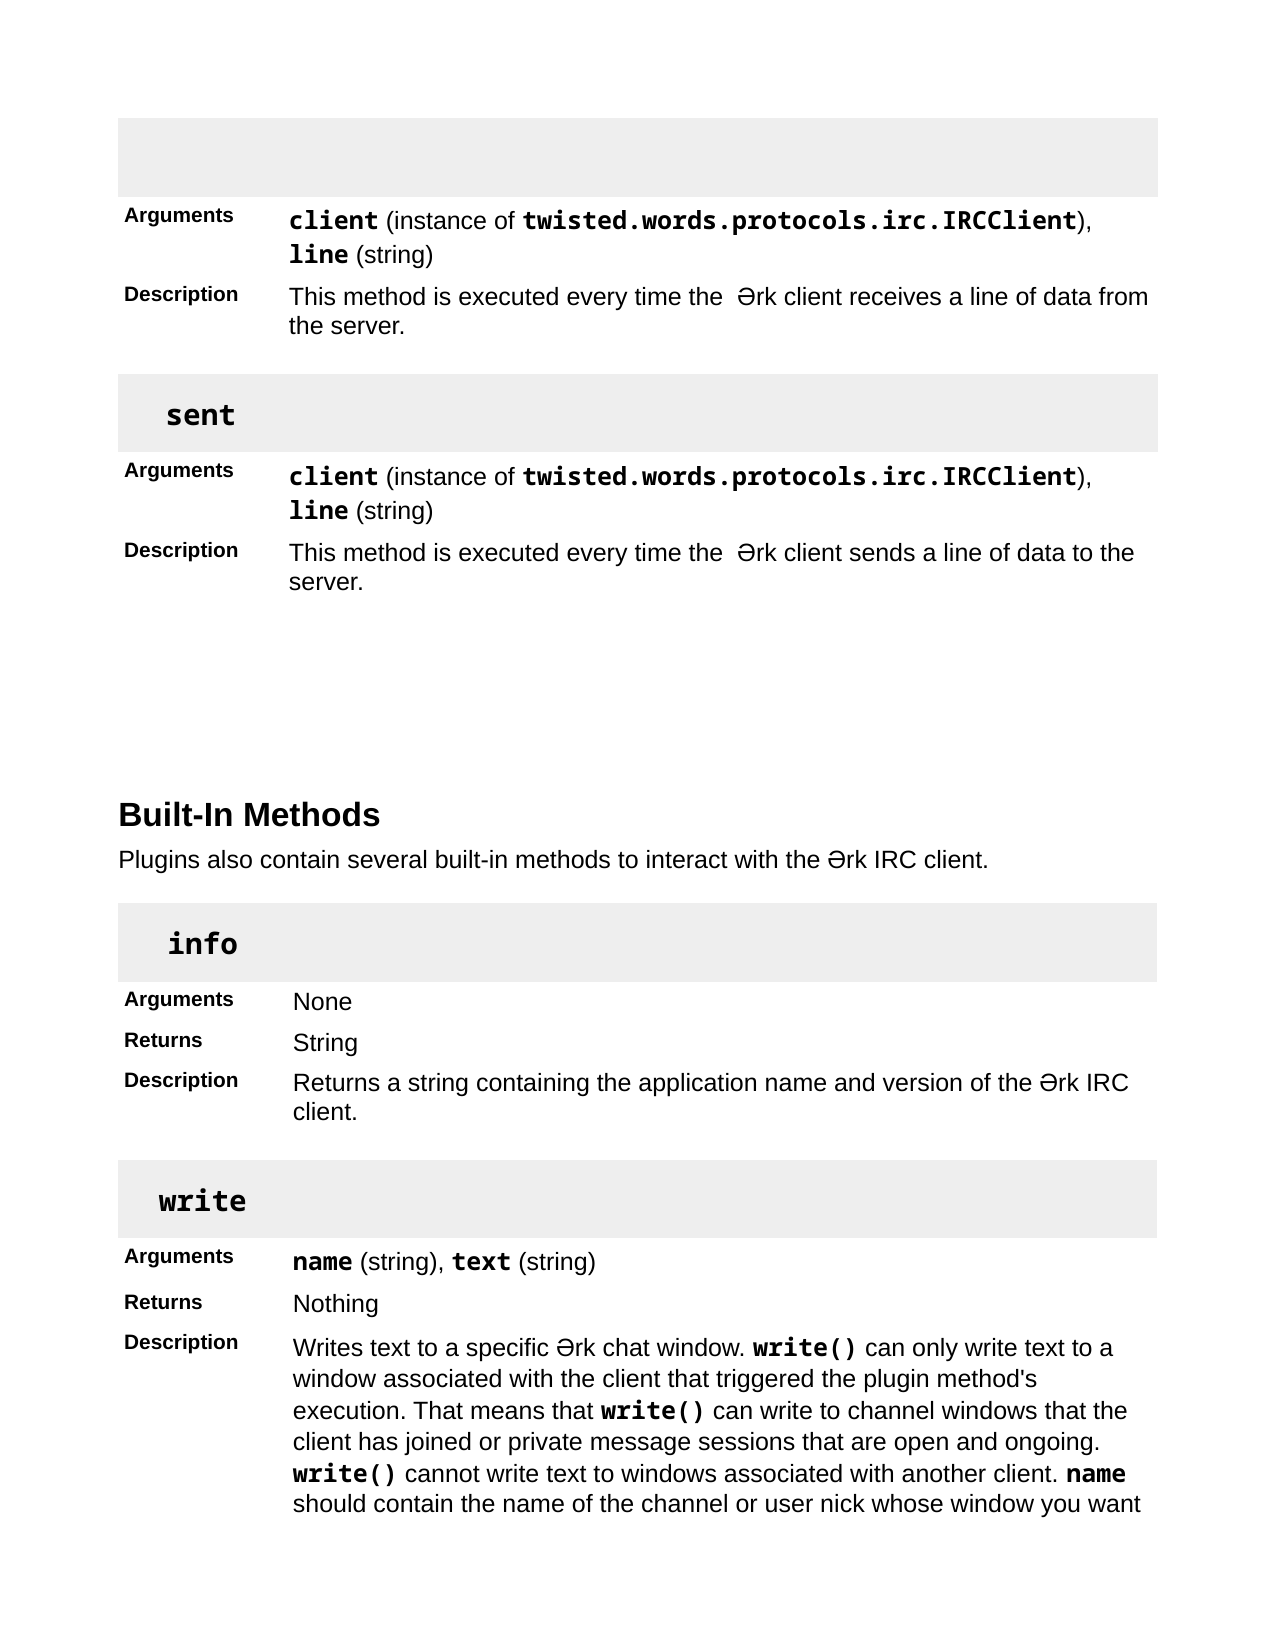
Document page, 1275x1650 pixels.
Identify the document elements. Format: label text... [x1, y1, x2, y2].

table_cell Arguments [118, 1238, 287, 1284]
table_cell name (string), text (string) [287, 1238, 1157, 1284]
table_header [287, 903, 1157, 982]
table_cell Description [118, 276, 283, 345]
table_cell Returns a string containing the application name and version of the Ərk IRC client. [287, 1062, 1157, 1131]
table_cell client (instance of twisted.words.protocols.irc.IRCClient), line (string) [283, 453, 1158, 532]
table_cell client (instance of twisted.words.protocols.irc.IRCClient), line (string) [283, 197, 1158, 276]
table_header [287, 1160, 1157, 1238]
table_cell Arguments [118, 982, 287, 1022]
table_header [283, 118, 1158, 197]
text Plugins also contain several built-in methods to interact with the Ərk IRC client. [118, 846, 1157, 874]
table_header sent [118, 374, 283, 452]
table_cell String [287, 1022, 1157, 1062]
table_header [118, 118, 283, 197]
table_cell This method is executed every time the Ərk client sends a line of data to the server. [283, 532, 1158, 601]
table_header write [118, 1160, 287, 1238]
table_cell Returns [118, 1022, 287, 1062]
table_cell Arguments [118, 197, 283, 276]
table_cell Returns [118, 1284, 287, 1324]
table_cell None [287, 982, 1157, 1022]
table_cell Nothing [287, 1284, 1157, 1324]
subtitle Built-In Methods [118, 794, 1157, 833]
table_header [283, 374, 1158, 452]
table_cell Description [118, 1324, 287, 1524]
table_cell Description [118, 532, 283, 601]
table_cell Writes text to a specific Ərk chat window. write() can only write text to a window associated with the client that triggered the plugin method's execution. That means that write() can write to channel windows that the client has joined or private message sessions that are open and ongoing. write() cannot write text to windows associated with another client. name should contain the name of the channel or user nick whose window you want [287, 1324, 1157, 1524]
table_header info [118, 903, 287, 982]
table_cell Arguments [118, 453, 283, 532]
table_cell Description [118, 1062, 287, 1131]
table_cell This method is executed every time the Ərk client receives a line of data from the server. [283, 276, 1158, 345]
